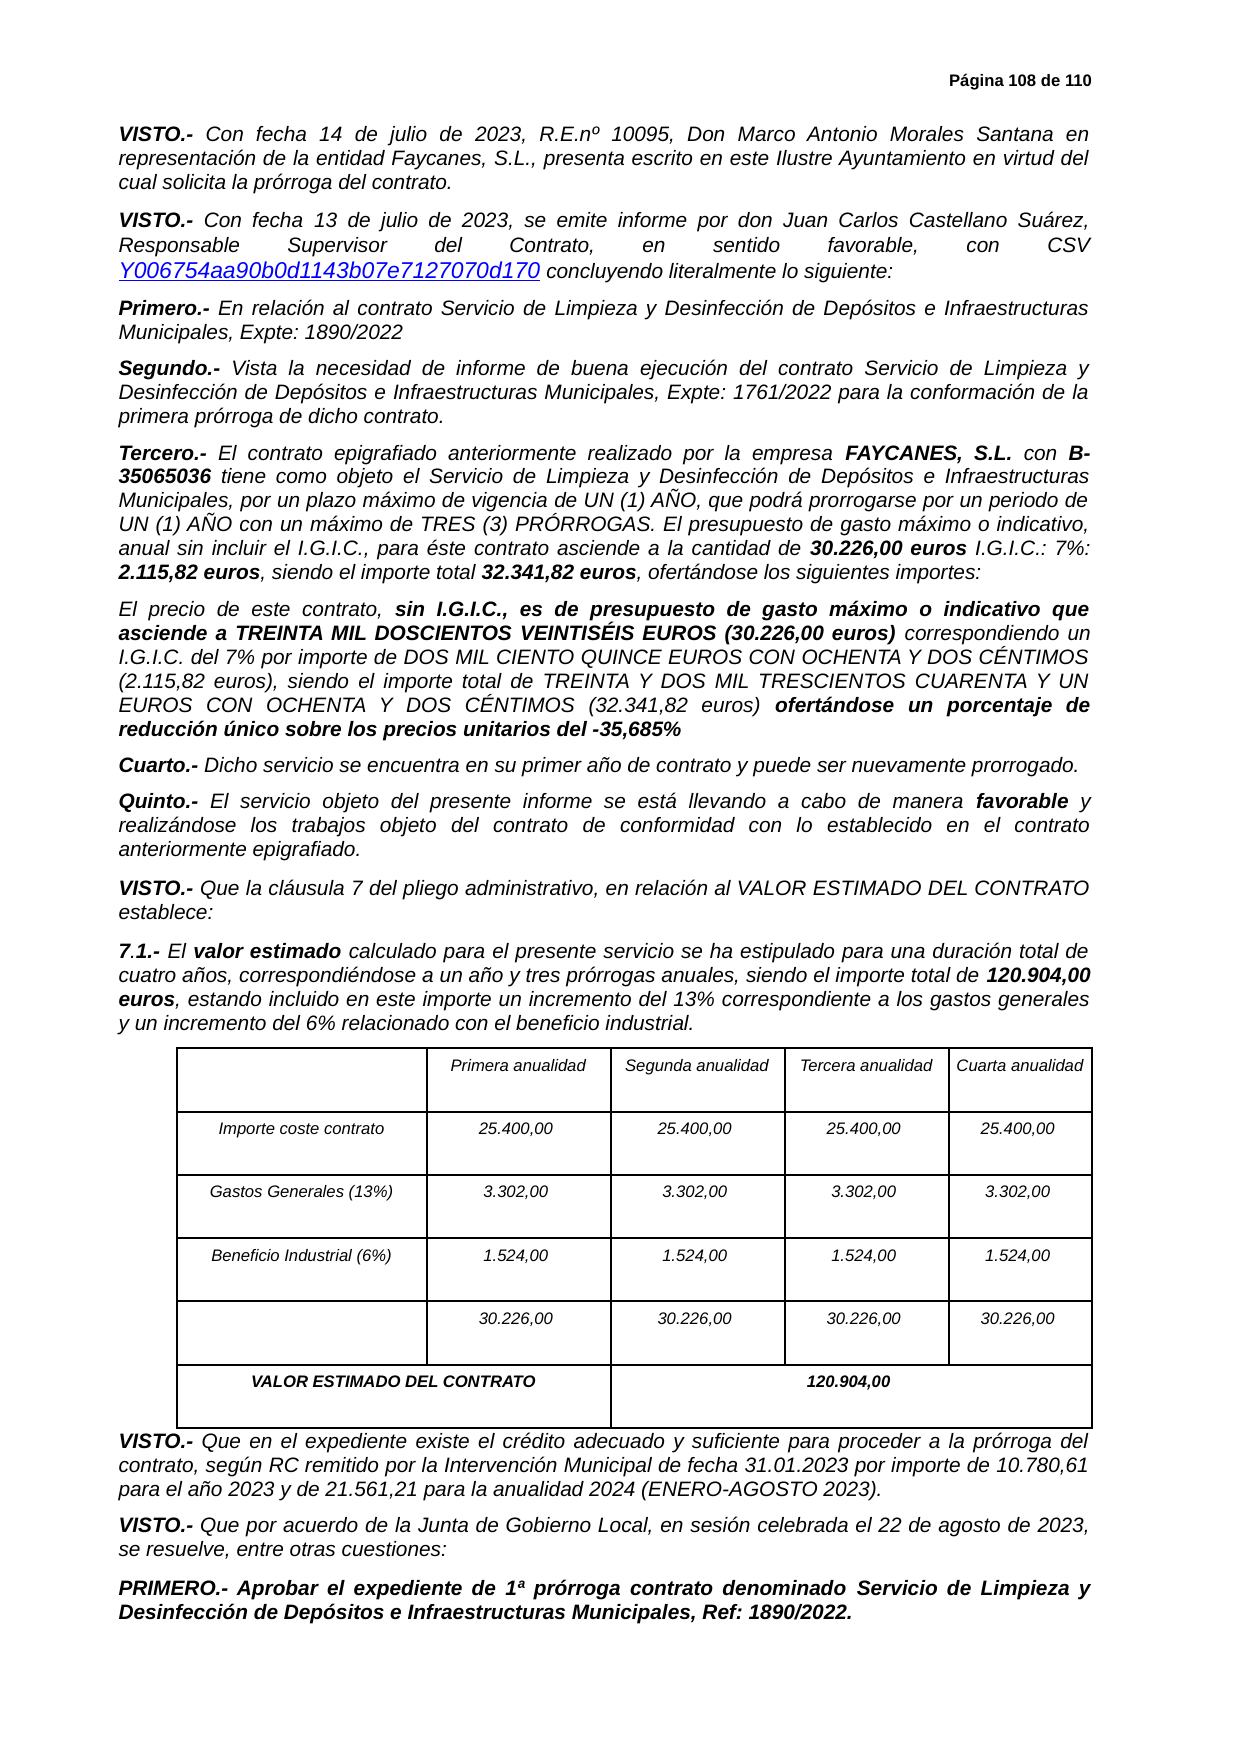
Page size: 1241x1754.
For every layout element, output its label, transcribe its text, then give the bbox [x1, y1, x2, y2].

text PRIMERO.- Aprobar el expediente de 1ª prórroga contrato denominado Servicio de Limpieza y Desinfección de Depósitos e Infraestructuras Municipales, Ref: 1890/2022. [118, 1573, 1092, 1624]
table_cell 3.302,00 [786, 1176, 948, 1237]
table_cell 30.226,00 [612, 1302, 784, 1363]
table_cell 30.226,00 [428, 1302, 610, 1363]
text Cuarto.- Dicho servicio se encuentra en su primer año de contrato y puede ser nuevamente prorrogado. [118, 753, 1092, 777]
text Segundo.- Vista la necesidad de informe de buena ejecución del contrato Servicio de Limpieza y Desinfección de Depósitos e Infraestructuras Municipales, Expte: 1761/2022 para la conformación de la primera prórroga de dicho contrato. [118, 356, 1092, 428]
table_cell 1.524,00 [950, 1239, 1091, 1300]
text Quinto.- El servicio objeto del presente informe se está llevando a cabo de manera favorable y realizándose los trabajos objeto del contrato de conformidad con lo establecido en el contrato anteriormente epigrafiado. [118, 789, 1092, 861]
table_cell 3.302,00 [428, 1176, 610, 1237]
table_header Primera anualidad [428, 1049, 610, 1111]
table_cell 25.400,00 [612, 1113, 784, 1174]
table_cell 30.226,00 [786, 1302, 948, 1363]
text VISTO.- Con fecha 14 de julio de 2023, R.E.nº 10095, Don Marco Antonio Morales Santana en representación de la entidad Faycanes, S.L., presenta escrito en este Ilustre Ayuntamiento en virtud del cual solicita la prórroga del contrato. [118, 122, 1092, 194]
table_cell [178, 1302, 426, 1363]
table_cell 3.302,00 [612, 1176, 784, 1237]
table_cell 1.524,00 [612, 1239, 784, 1300]
table_cell 1.524,00 [428, 1239, 610, 1300]
text VISTO.- Con fecha 13 de julio de 2023, se emite informe por don Juan Carlos Castellano Suárez, Responsable Supervisor del Contrato, en sentido favorable, con CSV Y006754aa90b0d1143b07e7127070d170 concluyendo literalmente lo siguiente: [118, 206, 1092, 283]
table_cell 25.400,00 [786, 1113, 948, 1174]
text 7.1.- El valor estimado calculado para el presente servicio se ha estipulado para una duración total de cuatro años, correspondiéndose a un año y tres prórrogas anuales, siendo el importe total de 120.904,00 euros, estando incluido en este importe un incremento del 13% correspondiente a los gastos generales y un incremento del 6% relacionado con el beneficio industrial. [118, 937, 1092, 1035]
text Primero.- En relación al contrato Servicio de Limpieza y Desinfección de Depósitos e Infraestructuras Municipales, Expte: 1890/2022 [118, 296, 1092, 343]
table_cell 25.400,00 [950, 1113, 1091, 1174]
table_header Tercera anualidad [786, 1049, 948, 1111]
table_cell 25.400,00 [428, 1113, 610, 1174]
table_cell VALOR ESTIMADO DEL CONTRATO [178, 1366, 610, 1427]
text El precio de este contrato, sin I.G.I.C., es de presupuesto de gasto máximo o indicativo que asciende a TREINTA MIL DOSCIENTOS VEINTISÉIS EUROS (30.226,00 euros) correspondiendo un I.G.I.C. del 7% por importe de DOS MIL CIENTO QUINCE EUROS CON OCHENTA Y DOS CÉNTIMOS (2.115,82 euros), siendo el importe total de TREINTA Y DOS MIL TRESCIENTOS CUARENTA Y UN EUROS CON OCHENTA Y DOS CÉNTIMOS (32.341,82 euros) ofertándose un porcentaje de reducción único sobre los precios unitarios del -35,685% [118, 597, 1092, 740]
table_header Segunda anualidad [612, 1049, 784, 1111]
table_cell 30.226,00 [950, 1302, 1091, 1363]
table_cell Beneficio Industrial (6%) [178, 1239, 426, 1300]
table_cell 1.524,00 [786, 1239, 948, 1300]
text VISTO.- Que por acuerdo de la Junta de Gobierno Local, en sesión celebrada el 22 de agosto de 2023, se resuelve, entre otras cuestiones: [118, 1513, 1092, 1561]
table_cell Importe coste contrato [178, 1113, 426, 1174]
text VISTO.- Que en el expediente existe el crédito adecuado y suficiente para proceder a la prórroga del contrato, según RC remitido por la Intervención Municipal de fecha 31.01.2023 por importe de 10.780,61 para el año 2023 y de 21.561,21 para la anualidad 2024 (ENERO-AGOSTO 2023). [118, 1429, 1092, 1501]
table_cell 120.904,00 [612, 1366, 1091, 1427]
text Tercero.- El contrato epigrafiado anteriormente realizado por la empresa FAYCANES, S.L. con B-35065036 tiene como objeto el Servicio de Limpieza y Desinfección de Depósitos e Infraestructuras Municipales, por un plazo máximo de vigencia de UN (1) AÑO, que podrá prorrogarse por un periodo de UN (1) AÑO con un máximo de TRES (3) PRÓRROGAS. El presupuesto de gasto máximo o indicativo, anual sin incluir el I.G.I.C., para éste contrato asciende a la cantidad de 30.226,00 euros I.G.I.C.: 7%: 2.115,82 euros, siendo el importe total 32.341,82 euros, ofertándose los siguientes importes: [118, 440, 1092, 584]
text VISTO.- Que la cláusula 7 del pliego administrativo, en relación al VALOR ESTIMADO DEL CONTRATO establece: [118, 874, 1092, 924]
table_header Cuarta anualidad [950, 1049, 1091, 1111]
table_cell 3.302,00 [950, 1176, 1091, 1237]
table_header [178, 1049, 426, 1111]
table_cell Gastos Generales (13%) [178, 1176, 426, 1237]
